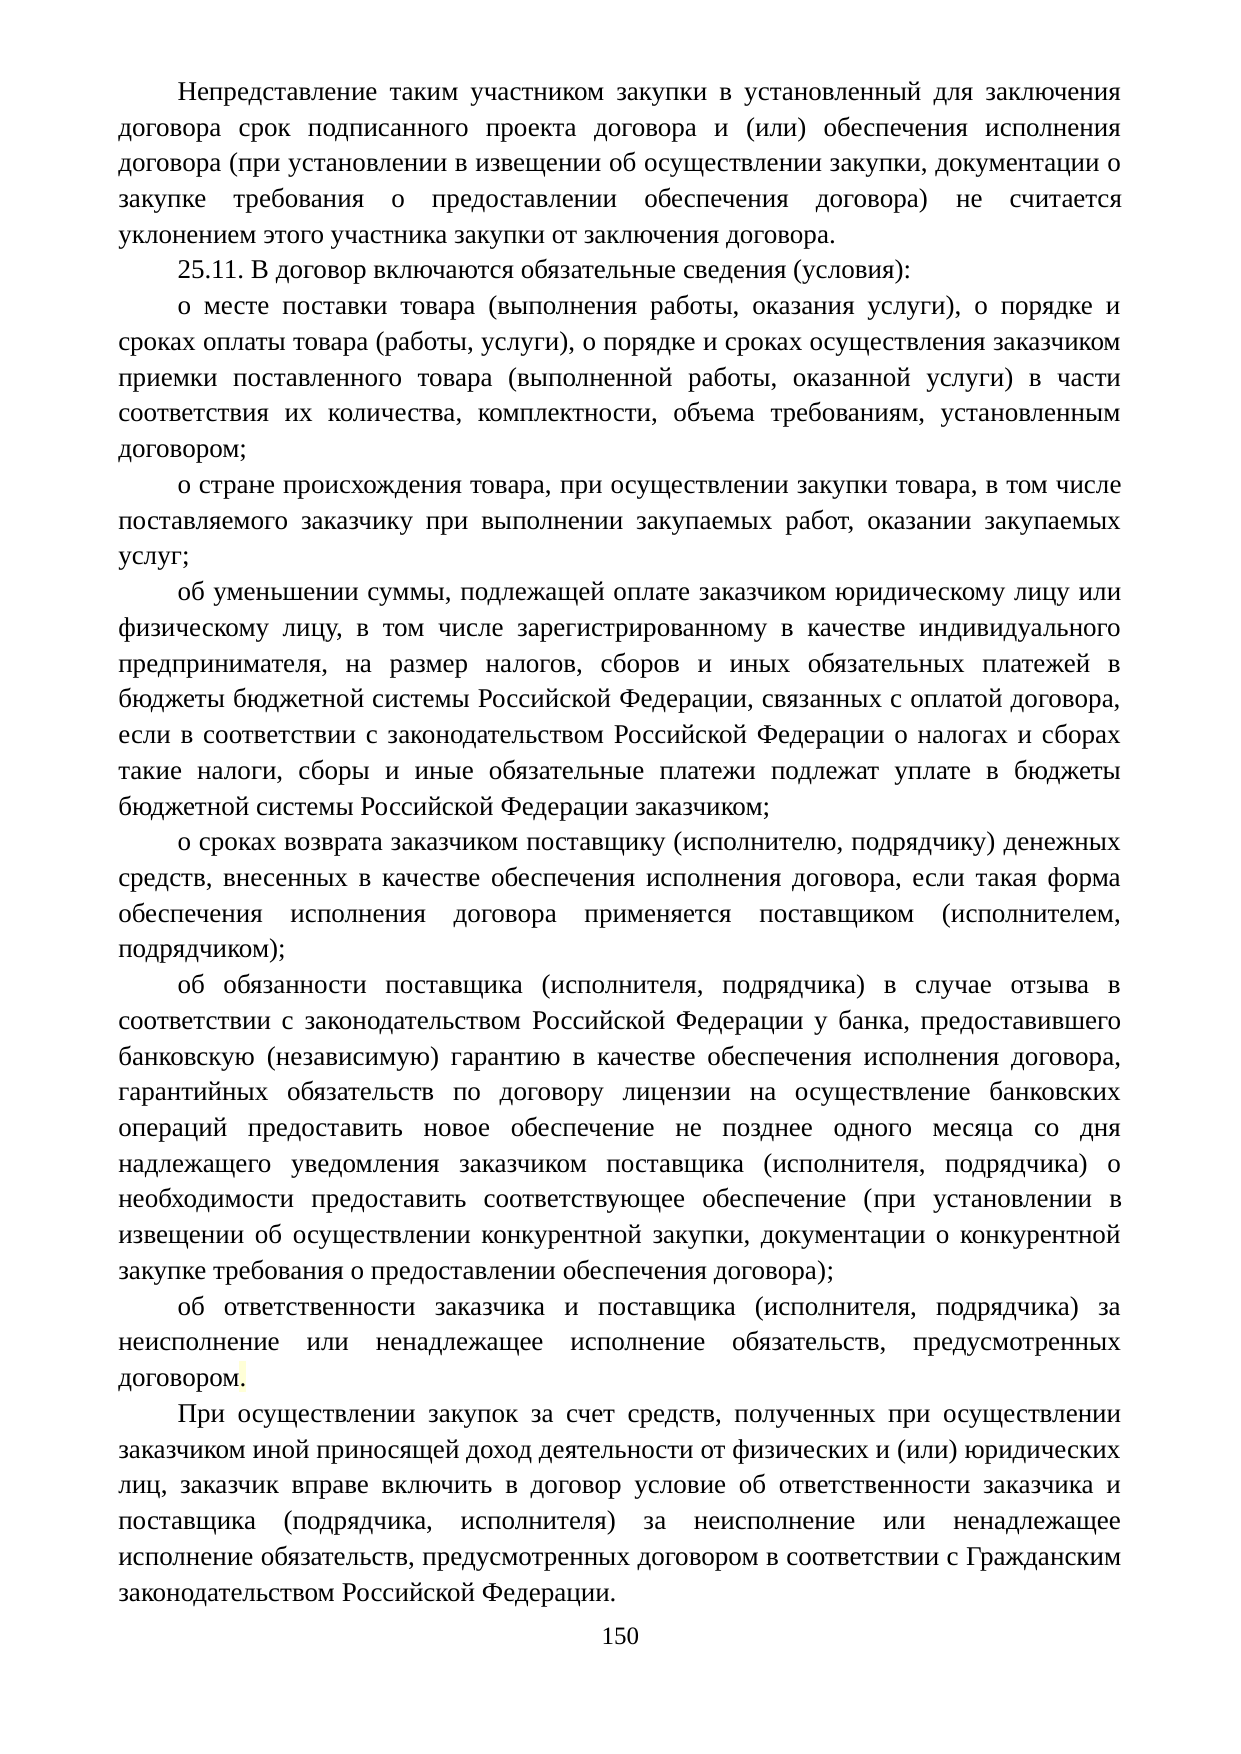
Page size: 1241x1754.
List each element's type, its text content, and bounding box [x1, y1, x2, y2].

text об ответственности заказчика и поставщика (исполнителя, подрядчика) за неисполнение или ненадлежащее исполнение обязательств, предусмотренных договором. [118, 1290, 1122, 1392]
text об уменьшении суммы, подлежащей оплате заказчиком юридическому лицу или физическому лицу, в том числе зарегистрированному в качестве индивидуального предпринимателя, на размер налогов, сборов и иных обязательных платежей в бюджеты бюджетной системы Российской Федерации, связанных с оплатой договора, если в соответствии с законодательством Российской Федерации о налогах и сборах такие налоги, сборы и иные обязательные платежи подлежат уплате в бюджеты бюджетной системы Российской Федерации заказчиком; [118, 575, 1122, 821]
text о сроках возврата заказчиком поставщику (исполнителю, подрядчику) денежных средств, внесенных в качестве обеспечения исполнения договора, если такая форма обеспечения исполнения договора применяется поставщиком (исполнителем, подрядчиком); [118, 825, 1122, 964]
text При осуществлении закупок за счет средств, полученных при осуществлении заказчиком иной приносящей доход деятельности от физических и (или) юридических лиц, заказчик вправе включить в договор условие об ответственности заказчика и поставщика (подрядчика, исполнителя) за неисполнение или ненадлежащее исполнение обязательств, предусмотренных договором в соответствии с Гражданским законодательством Российской Федерации. [118, 1397, 1122, 1607]
text о стране происхождения товара, при осуществлении закупки товара, в том числе поставляемого заказчику при выполнении закупаемых работ, оказании закупаемых услуг; [118, 468, 1122, 571]
text 25.11. В договор включаются обязательные сведения (условия): [118, 254, 1122, 285]
text об обязанности поставщика (исполнителя, подрядчика) в случае отзыва в соответствии с законодательством Российской Федерации у банка, предоставившего банковскую (независимую) гарантию в качестве обеспечения исполнения договора, гарантийных обязательств по договору лицензии на осуществление банковских операций предоставить новое обеспечение не позднее одного месяца со дня надлежащего уведомления заказчиком поставщика (исполнителя, подрядчика) о необходимости предоставить соответствующее обеспечение (при установлении в извещении об осуществлении конкурентной закупки, документации о конкурентной закупке требования о предоставлении обеспечения договора); [118, 968, 1122, 1285]
text о месте поставки товара (выполнения работы, оказания услуги), о порядке и сроках оплаты товара (работы, услуги), о порядке и сроках осуществления заказчиком приемки поставленного товара (выполненной работы, оказанной услуги) в части соответствия их количества, комплектности, объема требованиям, установленным договором; [118, 289, 1122, 463]
text Непредставление таким участником закупки в установленный для заключения договора срок подписанного проекта договора и (или) обеспечения исполнения договора (при установлении в извещении об осуществлении закупки, документации о закупке требования о предоставлении обеспечения договора) не считается уклонением этого участника закупки от заключения договора. [118, 75, 1122, 249]
